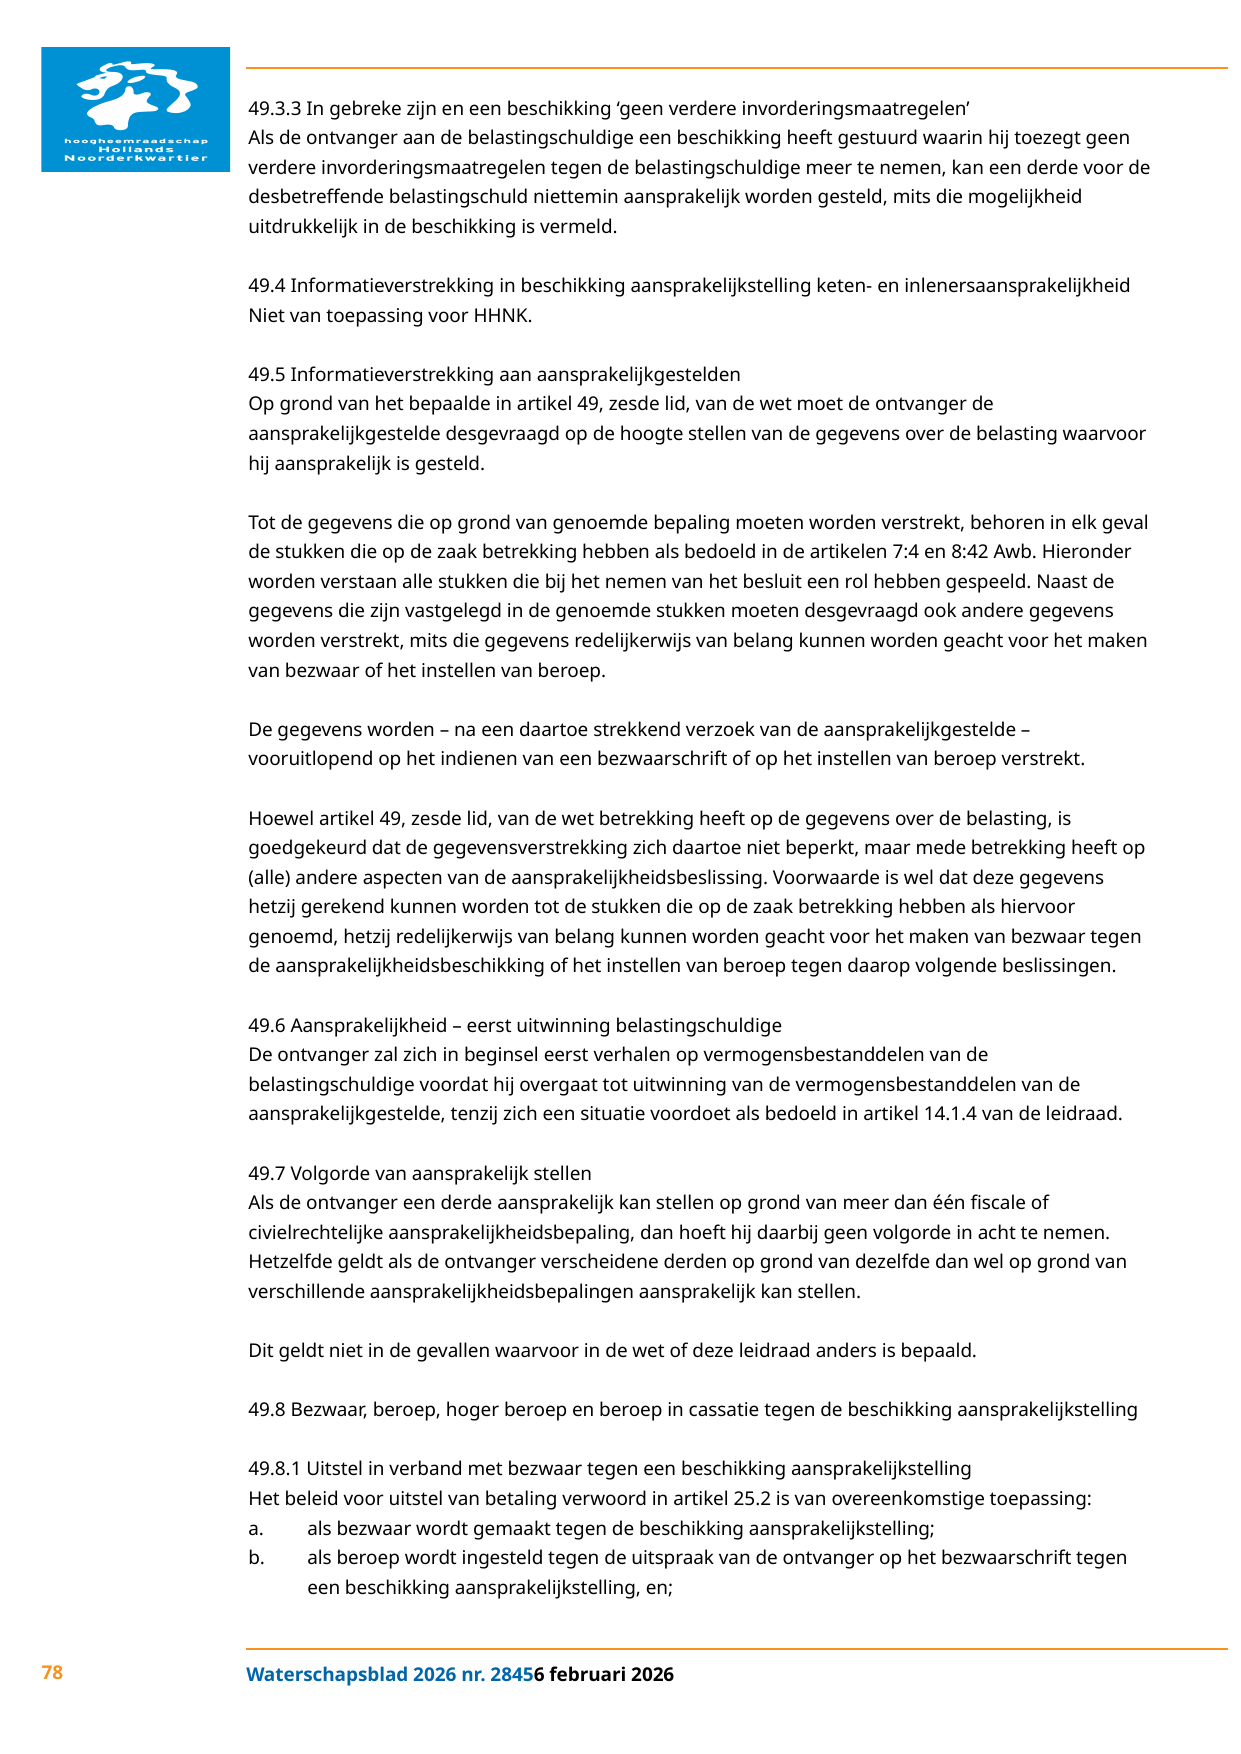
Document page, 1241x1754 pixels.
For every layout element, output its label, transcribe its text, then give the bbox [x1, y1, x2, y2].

list als beroep wordt ingesteld tegen de uitspraak van de ontvanger op het bezwaarschrift tegen een beschikking aansprakelijkstelling, en; [248, 1544, 1152, 1600]
text Hoewel artikel 49, zesde lid, van de wet betrekking heeft op de gegevens over de belasting, is goedgekeurd dat de gegevensverstrekking zich daartoe niet beperkt, maar mede betrekking heeft op (alle) andere aspecten van de aansprakelijkheidsbeslissing. Voorwaarde is wel dat deze gegevens hetzij gerekend kunnen worden tot de stukken die op de zaak betrekking hebben als hiervoor genoemd, hetzij redelijkerwijs van belang kunnen worden geacht voor het maken van bezwaar tegen de aansprakelijkheidsbeschikking of het instellen van beroep tegen daarop volgende beslissingen. [248, 805, 1152, 978]
text Dit geldt niet in de gevallen waarvoor in de wet of deze leidraad anders is bepaald. [248, 1337, 1152, 1363]
text 49.4 Informatieverstrekking in beschikking aansprakelijkstelling keten- en inlenersaansprakelijkheid [248, 272, 1152, 298]
text 49.7 Volgorde van aansprakelijk stellen [248, 1160, 1152, 1186]
text 49.8.1 Uitstel in verband met bezwaar tegen een beschikking aansprakelijkstelling [248, 1456, 1152, 1481]
picture [129, 76, 144, 82]
text De ontvanger zal zich in beginsel eerst verhalen op vermogensbestanddelen van de belastingschuldige voordat hij overgaat tot uitwinning van de vermogensbestanddelen van de aansprakelijkgestelde, tenzij zich een situatie voordoet als bedoeld in artikel 14.1.4 van de leidraad. [248, 1041, 1152, 1126]
text Als de ontvanger aan de belastingschuldige een beschikking heeft gestuurd waarin hij toezegt geen verdere invorderingsmaatregelen tegen de belastingschuldige meer te nemen, kan een derde voor de desbetreffende belastingschuld niettemin aansprakelijk worden gesteld, mits die mogelijkheid uitdrukkelijk in de beschikking is vermeld. [248, 124, 1152, 239]
picture [88, 87, 157, 130]
text De gegevens worden – na een daartoe strekkend verzoek van de aansprakelijkgestelde – vooruitlopend op het indienen van een bezwaarschrift of op het instellen van beroep verstrekt. [248, 716, 1152, 771]
text Op grond van het bepaalde in artikel 49, zesde lid, van de wet moet de ontvanger de aansprakelijkgestelde desgevraagd op de hoogte stellen van de gegevens over de belasting waarvoor hij aansprakelijk is gesteld. [248, 391, 1152, 476]
text Het beleid voor uitstel van betaling verwoord in artikel 25.2 is van overeenkomstige toepassing: [248, 1485, 1152, 1511]
text Als de ontvanger een derde aansprakelijk kan stellen op grond van meer dan één fiscale of civielrechtelijke aansprakelijkheidsbepaling, dan hoeft hij daarbij geen volgorde in acht te nemen. Hetzelfde geldt als de ontvanger verscheidene derden op grond van dezelfde dan wel op grond van verschillende aansprakelijkheidsbepalingen aansprakelijk kan stellen. [248, 1189, 1152, 1304]
list als bezwaar wordt gemaakt tegen de beschikking aansprakelijkstelling; [248, 1515, 1152, 1541]
picture [118, 62, 197, 112]
picture [78, 64, 122, 99]
text 49.5 Informatieverstrekking aan aansprakelijkgestelden [248, 361, 1152, 387]
text 49.6 Aansprakelijkheid – eerst uitwinning belastingschuldige [248, 1012, 1152, 1038]
text Niet van toepassing voor HHNK. [248, 302, 1152, 328]
text Tot de gegevens die op grond van genoemde bepaling moeten worden verstrekt, behoren in elk geval de stukken die op de zaak betrekking hebben als bedoeld in de artikelen 7:4 en 8:42 Awb. Hieronder worden verstaan alle stukken die bij het nemen van het besluit een rol hebben gespeeld. Naast de gegevens die zijn vastgelegd in de genoemde stukken moeten desgevraagd ook andere gegevens worden verstrekt, mits die gegevens redelijkerwijs van belang kunnen worden geacht voor het maken van bezwaar of het instellen van beroep. [248, 509, 1152, 683]
text 49.3.3 In gebreke zijn en een beschikking ‘geen verdere invorderingsmaatregelen’ [248, 95, 1152, 121]
text 49.8 Bezwaar, beroep, hoger beroep en beroep in cassatie tegen de beschikking aansprakelijkstelling [248, 1396, 1152, 1422]
